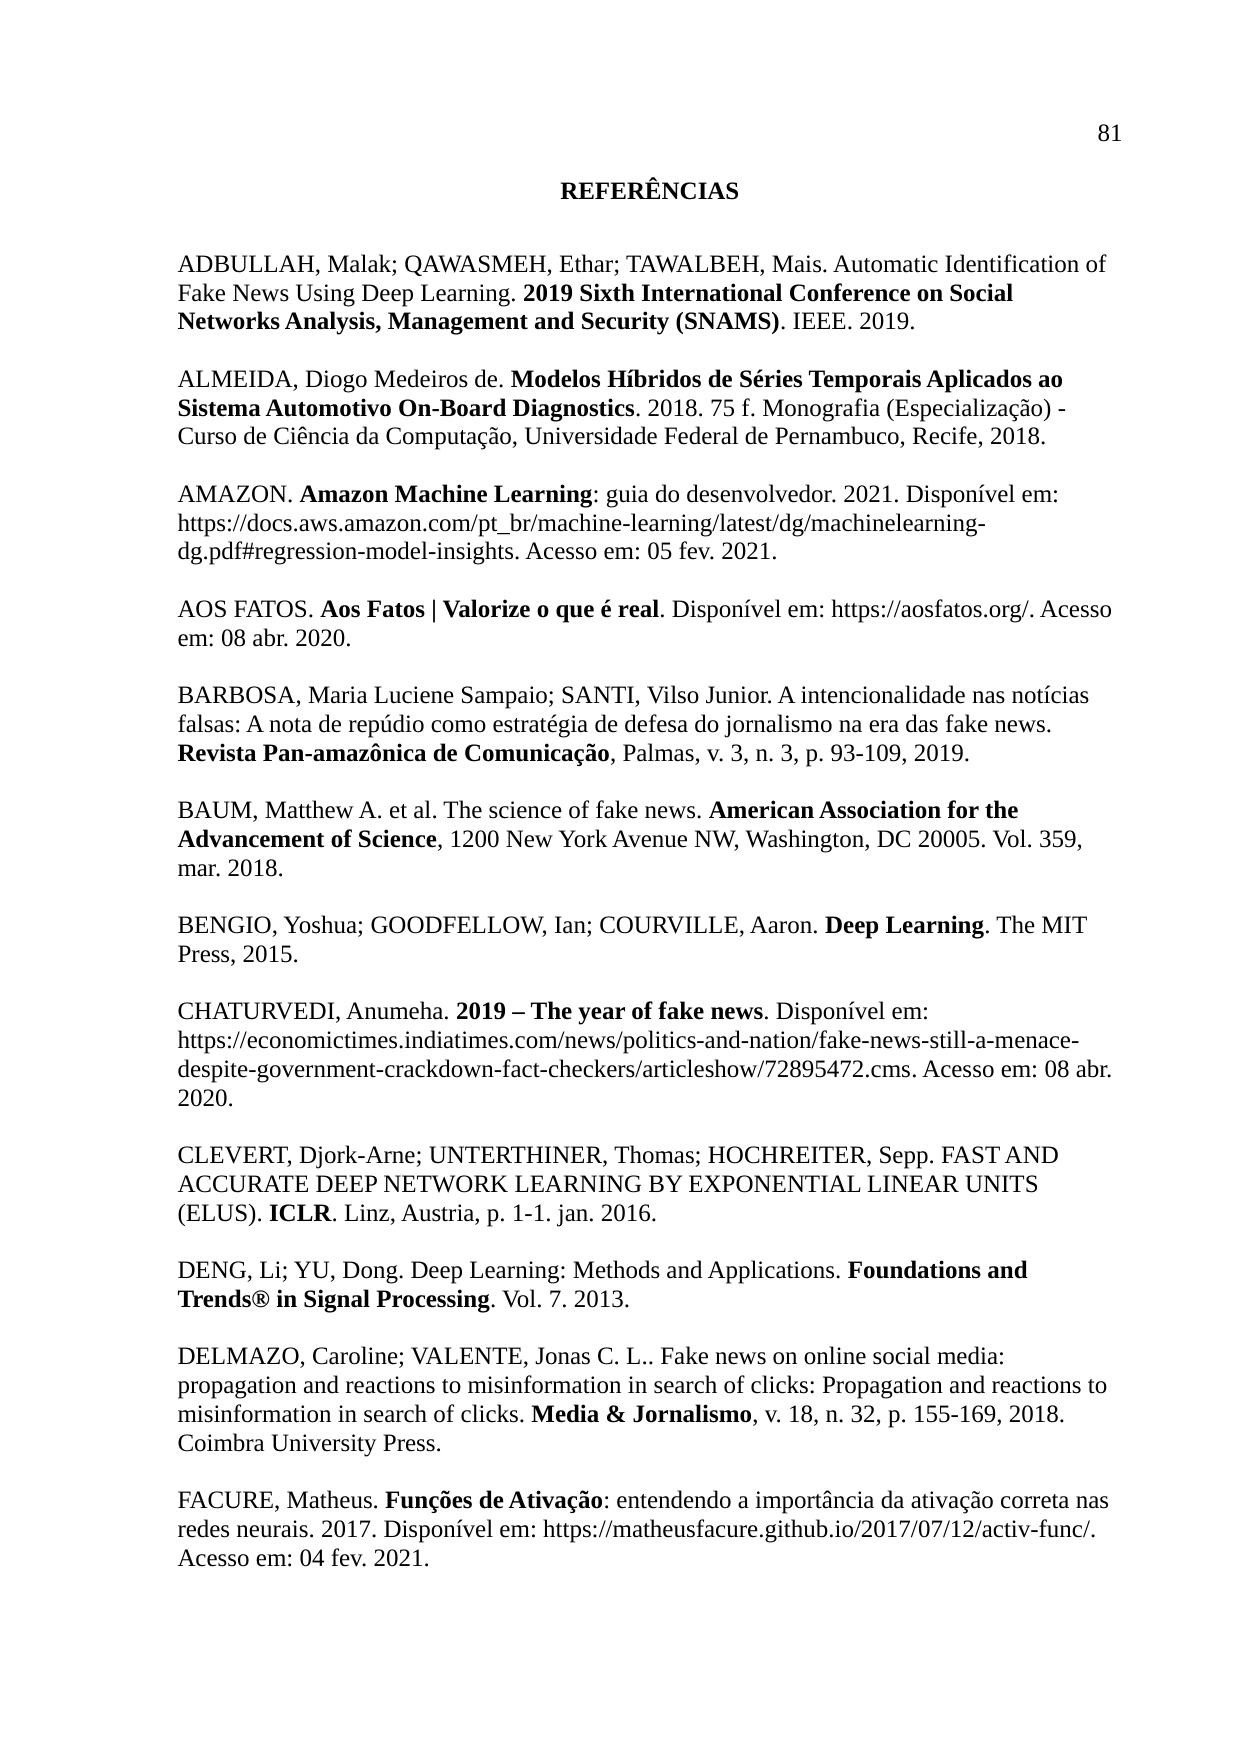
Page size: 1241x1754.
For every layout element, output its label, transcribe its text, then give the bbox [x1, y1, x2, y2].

text BENGIO, Yoshua; GOODFELLOW, Ian; COURVILLE, Aaron. Deep Learning. The MIT Press, 2015. [177, 910, 1122, 968]
text DENG, Li; YU, Dong. Deep Learning: Methods and Applications. Foundations and Trends® in Signal Processing. Vol. 7. 2013. [177, 1255, 1122, 1313]
text BAUM, Matthew A. et al. The science of fake news. American Association for the Advancement of Science, 1200 New York Avenue NW, Washington, DC 20005. Vol. 359, mar. 2018. [177, 795, 1122, 881]
text AOS FATOS. Aos Fatos | Valorize o que é real. Disponível em: https://aosfatos.org/. Acesso em: 08 abr. 2020. [177, 594, 1122, 651]
text FACURE, Matheus. Funções de Ativação: entendendo a importância da ativação correta nas redes neurais. 2017. Disponível em: https://matheusfacure.github.io/2017/07/12/activ-func/. Acesso em: 04 fev. 2021. [177, 1485, 1122, 1571]
text CHATURVEDI, Anumeha. 2019 – The year of fake news. Disponível em: https://economictimes.indiatimes.com/news/politics-and-nation/fake-news-still-a-menace-despite-government-crackdown-fact-checkers/articleshow/72895472.cms. Acesso em: 08 abr. 2020. [177, 996, 1122, 1111]
text BARBOSA, Maria Luciene Sampaio; SANTI, Vilso Junior. A intencionalidade nas notícias falsas: A nota de repúdio como estratégia de defesa do jornalismo na era das fake news. Revista Pan-amazônica de Comunicação, Palmas, v. 3, n. 3, p. 93-109, 2019. [177, 680, 1122, 766]
text ALMEIDA, Diogo Medeiros de. Modelos Híbridos de Séries Temporais Aplicados ao Sistema Automotivo On-Board Diagnostics. 2018. 75 f. Monografia (Especialização) - Curso de Ciência da Computação, Universidade Federal de Pernambuco, Recife, 2018. [177, 364, 1122, 450]
text DELMAZO, Caroline; VALENTE, Jonas C. L.. Fake news on online social media: propagation and reactions to misinformation in search of clicks: Propagation and reactions to misinformation in search of clicks. Media & Jornalismo, v. 18, n. 32, p. 155-169, 2018. Coimbra University Press. [177, 1341, 1122, 1456]
text ADBULLAH, Malak; QAWASMEH, Ethar; TAWALBEH, Mais. Automatic Identification of Fake News Using Deep Learning. 2019 Sixth International Conference on Social Networks Analysis, Management and Security (SNAMS). IEEE. 2019. [177, 249, 1122, 335]
subtitle REFERÊNCIAS [177, 176, 1122, 205]
text AMAZON. Amazon Machine Learning: guia do desenvolvedor. 2021. Disponível em: https://docs.aws.amazon.com/pt_br/machine-learning/latest/dg/machinelearning-dg.pdf#regression-model-insights. Acesso em: 05 fev. 2021. [177, 479, 1122, 565]
text CLEVERT, Djork-Arne; UNTERTHINER, Thomas; HOCHREITER, Sepp. FAST AND ACCURATE DEEP NETWORK LEARNING BY EXPONENTIAL LINEAR UNITS (ELUS). ICLR. Linz, Austria, p. 1-1. jan. 2016. [177, 1140, 1122, 1226]
